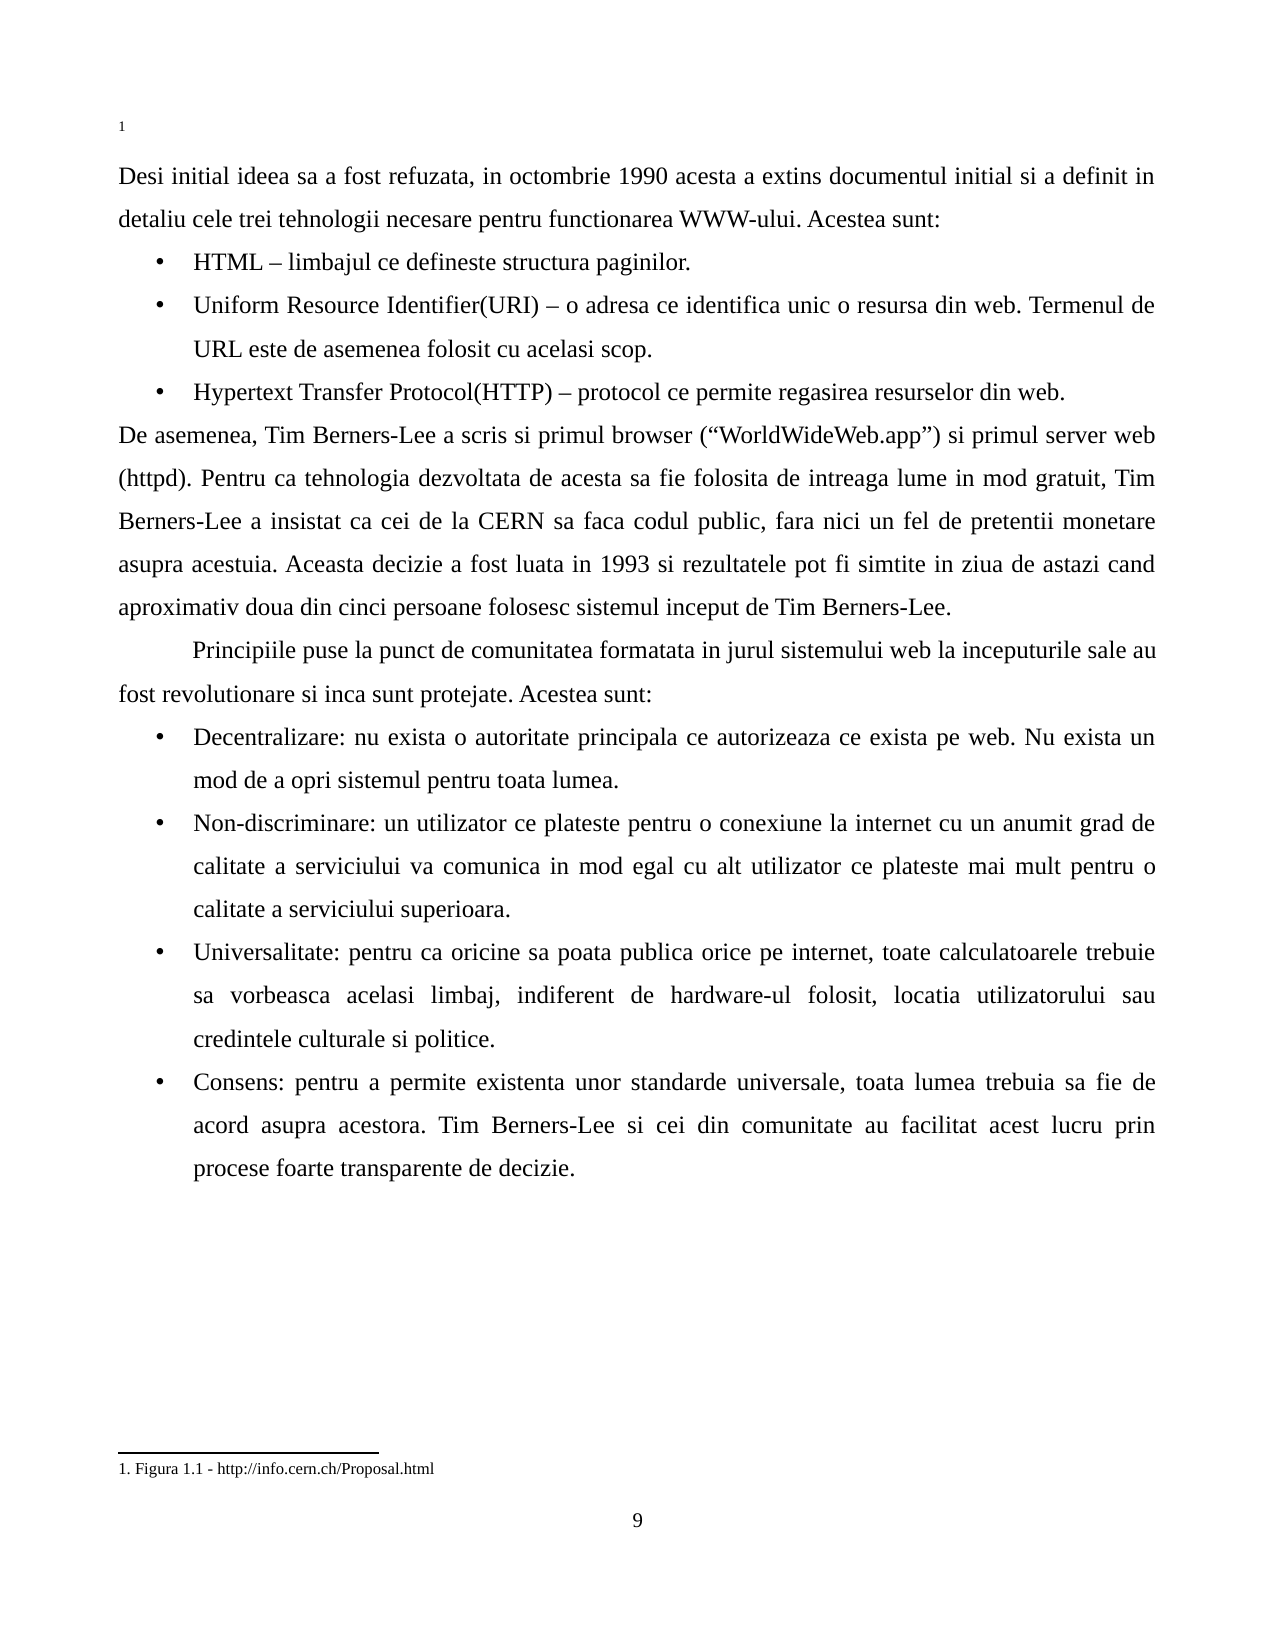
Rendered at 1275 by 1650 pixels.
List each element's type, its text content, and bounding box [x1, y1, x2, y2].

subtitle De asemenea, Tim Berners-Lee a scris si primul browser (“WorldWideWeb.app”) si primul server web (httpd). Pentru ca tehnologia dezvoltata de acesta sa fie folosita de intreaga lume in mod gratuit, Tim Berners-Lee a insistat ca cei de la CERN sa faca codul public, fara nici un fel de pretentii monetare asupra acestuia. Aceasta decizie a fost luata in 1993 si rezultatele pot fi simtite in ziua de astazi cand aproximativ doua din cinci persoane folosesc sistemul inceput de Tim Berners-Lee. [118, 420, 1157, 621]
subtitle Non-discriminare: un utilizator ce plateste pentru o conexiune la internet cu un anumit grad de calitate a serviciului va comunica in mod egal cu alt utilizator ce plateste mai mult pentru o calitate a serviciului superioara. [156, 808, 1157, 923]
subtitle Principiile puse la punct de comunitatea formatata in jurul sistemului web la inceputurile sale au fost revolutionare si inca sunt protejate. Acestea sunt: [118, 636, 1157, 707]
text . Figura 1.1 - http://info.cern.ch/Proposal.html [118, 1459, 1157, 1478]
subtitle Universalitate: pentru ca oricine sa poata publica orice pe internet, toate calculatoarele trebuie sa vorbeasca acelasi limbaj, indiferent de hardware-ul folosit, locatia utilizatorului sau credintele culturale si politice. [156, 937, 1157, 1052]
subtitle HTML – limbajul ce defineste structura paginilor. [156, 247, 1157, 276]
subtitle Uniform Resource Identifier(URI) – o adresa ce identifica unic o resursa din web. Termenul de URL este de asemenea folosit cu acelasi scop. [156, 291, 1157, 362]
subtitle Decentralizare: nu exista o autoritate principala ce autorizeaza ce exista pe web. Nu exista un mod de a opri sistemul pentru toata lumea. [156, 722, 1157, 794]
subtitle Desi initial ideea sa a fost refuzata, in octombrie 1990 acesta a extins documentul initial si a definit in detaliu cele trei tehnologii necesare pentru functionarea WWW-ului. Acestea sunt: [118, 161, 1157, 233]
subtitle Consens: pentru a permite existenta unor standarde universale, toata lumea trebuia sa fie de acord asupra acestora. Tim Berners-Lee si cei din comunitate au facilitat acest lucru prin procese foarte transparente de decizie. [156, 1067, 1157, 1182]
subtitle Hypertext Transfer Protocol(HTTP) – protocol ce permite regasirea resurselor din web. [156, 377, 1157, 406]
